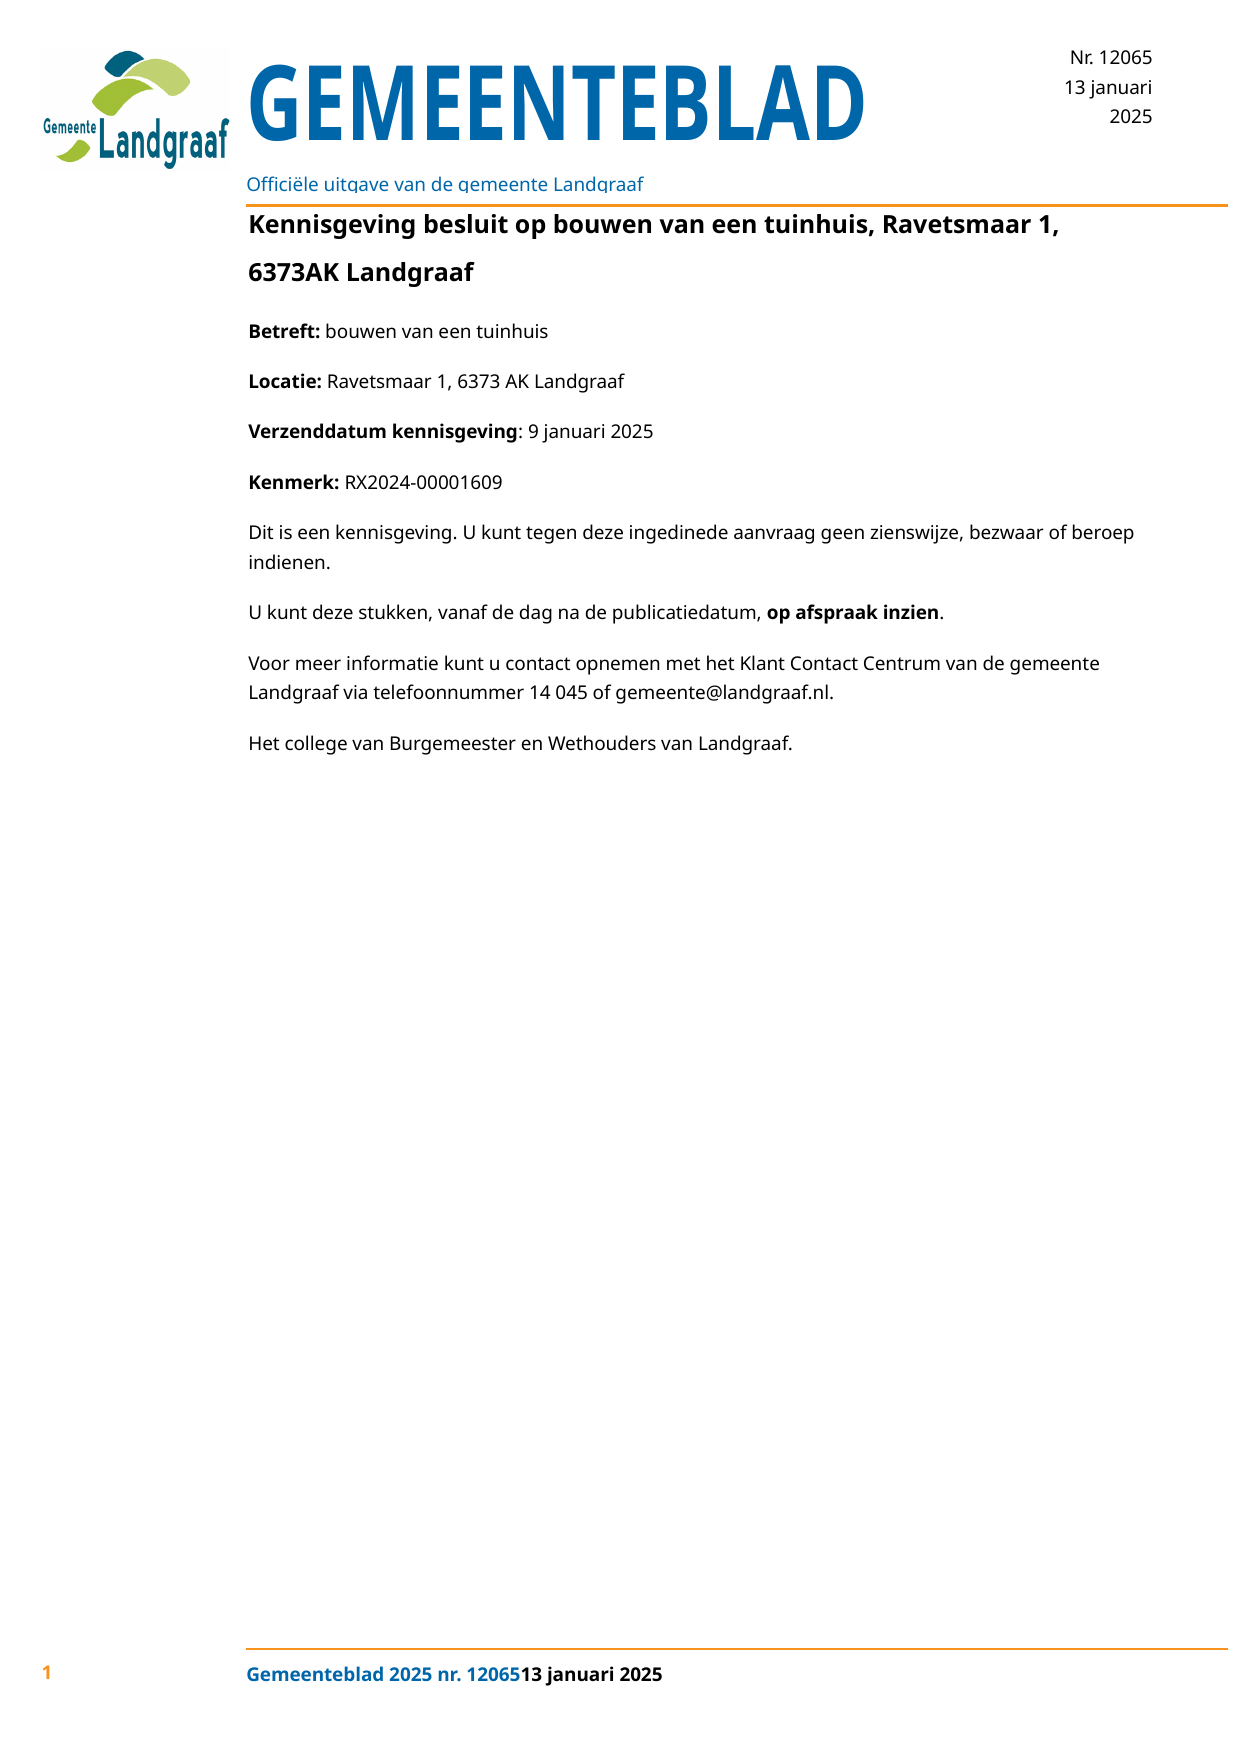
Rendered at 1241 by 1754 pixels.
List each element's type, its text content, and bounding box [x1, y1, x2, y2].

text Kennisgeving besluit op bouwen van een tuinhuis, Ravetsmaar 1, 6373AK Landgraaf [248, 207, 1152, 288]
text Verzenddatum kennisgeving: 9 januari 2025 [248, 419, 1152, 444]
text U kunt deze stukken, vanaf de dag na de publicatiedatum, op afspraak inzien. [248, 599, 1152, 625]
text Kenmerk: RX2024-00001609 [248, 469, 1152, 495]
text Locatie: Ravetsmaar 1, 6373 AK Landgraaf [248, 368, 1152, 394]
text Het college van Burgemeester en Wethouders van Landgraaf. [248, 730, 1152, 756]
text Dit is een kennisgeving. U kunt tegen deze ingedinede aanvraag geen zienswijze, bezwaar of beroep indienen. [248, 519, 1152, 575]
picture [41, 47, 231, 172]
text Voor meer informatie kunt u contact opnemen met het Klant Contact Centrum van de gemeente Landgraaf via telefoonnummer 14 045 of gemeente@landgraaf.nl. [248, 650, 1152, 705]
text Betreft: bouwen van een tuinhuis [248, 318, 1152, 344]
